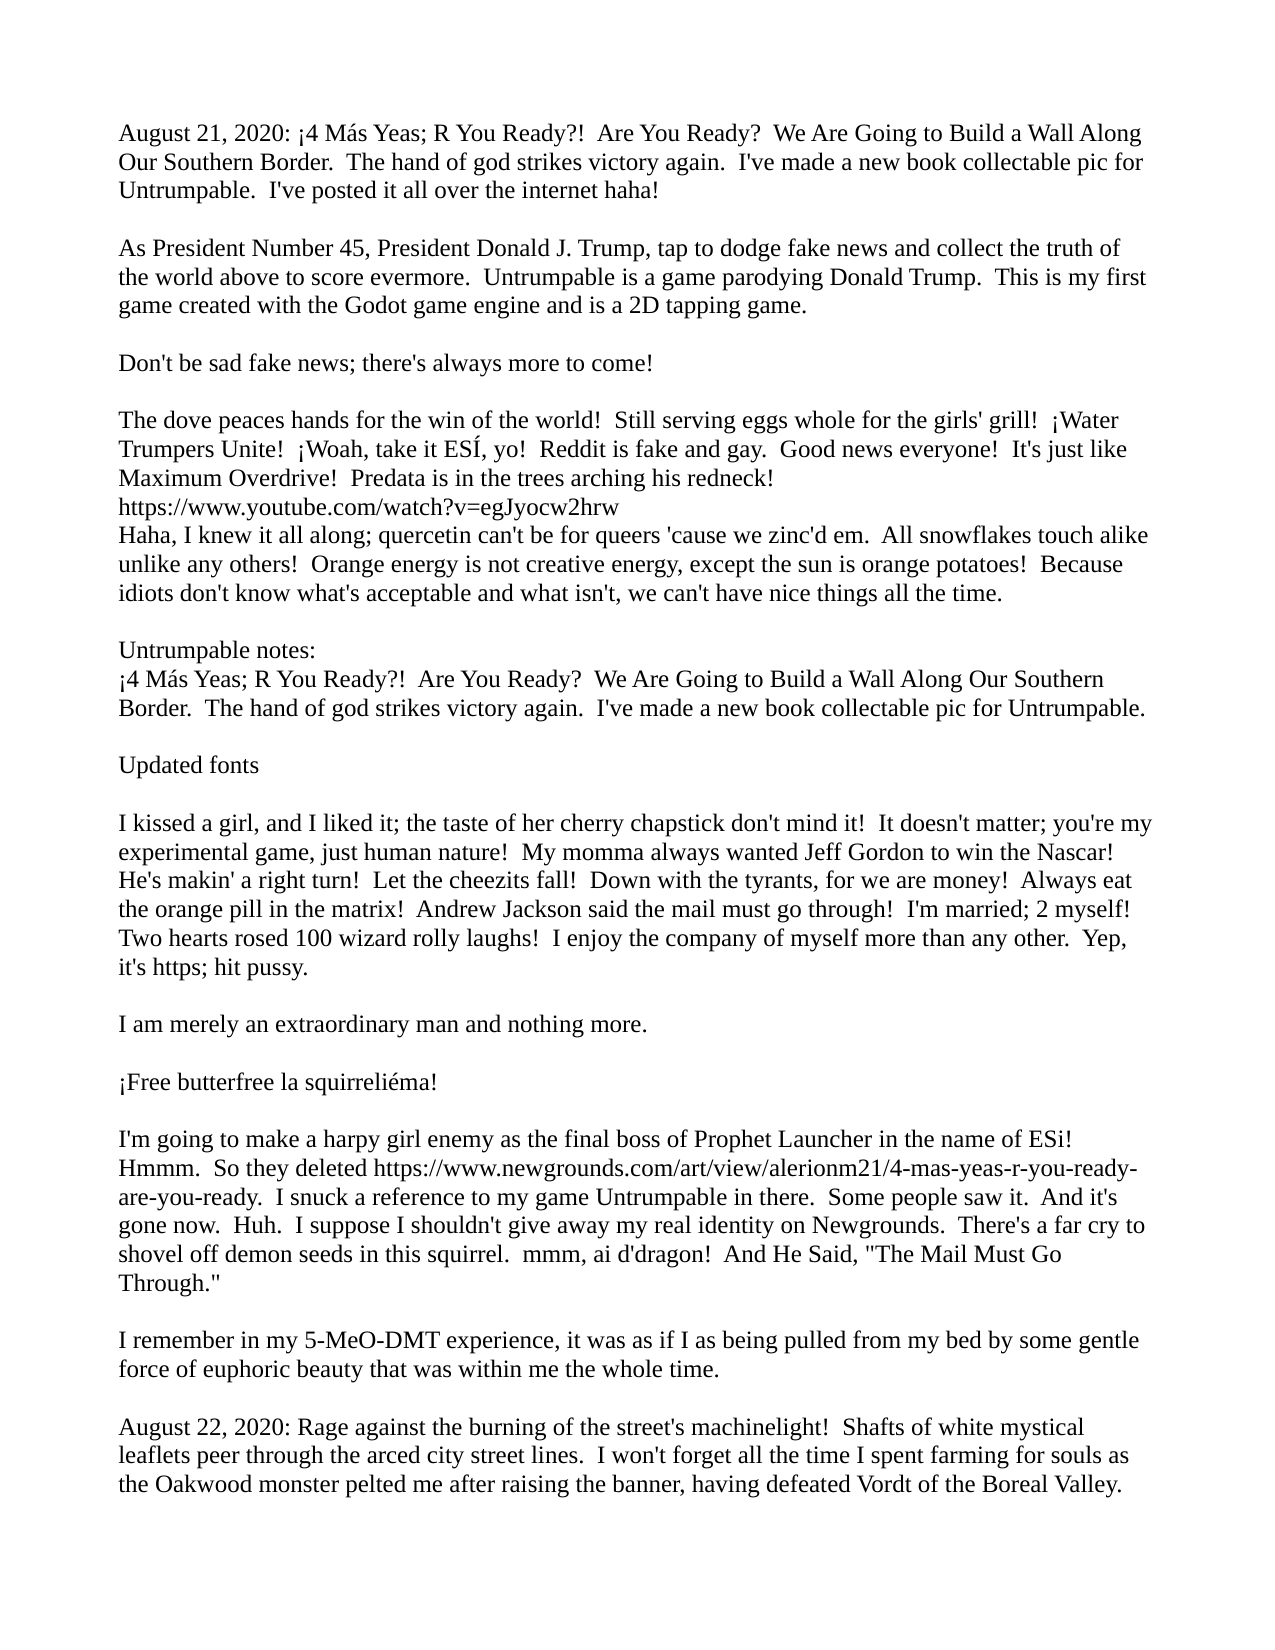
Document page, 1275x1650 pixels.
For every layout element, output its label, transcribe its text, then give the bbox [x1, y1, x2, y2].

text Don't be sad fake news; there's always more to come! [118, 348, 1157, 377]
text https://www.youtube.com/watch?v=egJyocw2hrw [118, 492, 1157, 521]
text Hmmm. So they deleted https://www.newgrounds.com/art/view/alerionm21/4-mas-yeas-r-you-ready-are-you-ready. I snuck a reference to my game Untrumpable in there. Some people saw it. And it's gone now. Huh. I suppose I shouldn't give away my real identity on Newgrounds. There's a far cry to shovel off demon seeds in this squirrel. mmm, ai d'dragon! And He Said, "The Mail Must Go Through." [118, 1153, 1157, 1297]
text August 21, 2020: ¡4 Más Yeas; R You Ready?! Are You Ready? We Are Going to Build a Wall Along Our Southern Border. The hand of god strikes victory again. I've made a new book collectable pic for Untrumpable. I've posted it all over the internet haha! [118, 118, 1157, 204]
text I remember in my 5-MeO-DMT experience, it was as if I as being pulled from my bed by some gentle force of euphoric beauty that was within me the whole time. [118, 1326, 1157, 1383]
text Updated fonts [118, 751, 1157, 779]
text I kissed a girl, and I liked it; the taste of her cherry chapstick don't mind it! It doesn't matter; you're my experimental game, just human nature! My momma always wanted Jeff Gordon to win the Nascar! He's makin' a right turn! Let the cheezits fall! Down with the tyrants, for we are money! Always eat the orange pill in the matrix! Andrew Jackson said the mail must go through! I'm married; 2 myself! Two hearts rosed 100 wizard rolly laughs! I enjoy the company of myself more than any other. Yep, it's https; hit pussy. [118, 808, 1157, 981]
text I'm going to make a harpy girl enemy as the final boss of Prophet Launcher in the name of ESi! [118, 1124, 1157, 1153]
text As President Number 45, President Donald J. Trump, tap to dodge fake news and collect the truth of the world above to score evermore. Untrumpable is a game parodying Donald Trump. This is my first game created with the Godot game engine and is a 2D tapping game. [118, 233, 1157, 319]
text Haha, I knew it all along; quercetin can't be for queers 'cause we zinc'd em. All snowflakes touch alike unlike any others! Orange energy is not creative energy, except the sun is orange potatoes! Because idiots don't know what's acceptable and what isn't, we can't have nice things all the time. [118, 521, 1157, 607]
text The dove peaces hands for the win of the world! Still serving eggs whole for the girls' grill! ¡Water Trumpers Unite! ¡Woah, take it ESÍ, yo! Reddit is fake and gay. Good news everyone! It's just like Maximum Overdrive! Predata is in the trees arching his redneck! [118, 406, 1157, 492]
text ¡4 Más Yeas; R You Ready?! Are You Ready? We Are Going to Build a Wall Along Our Southern Border. The hand of god strikes victory again. I've made a new book collectable pic for Untrumpable. [118, 664, 1157, 722]
text Untrumpable notes: [118, 636, 1157, 664]
text August 22, 2020: Rage against the burning of the street's machinelight! Shafts of white mystical leaflets peer through the arced city street lines. I won't forget all the time I spent farming for souls as the Oakwood monster pelted me after raising the banner, having defeated Vordt of the Boreal Valley. [118, 1412, 1157, 1498]
text ¡Free butterfree la squirreliéma! [118, 1067, 1157, 1096]
text I am merely an extraordinary man and nothing more. [118, 1009, 1157, 1038]
